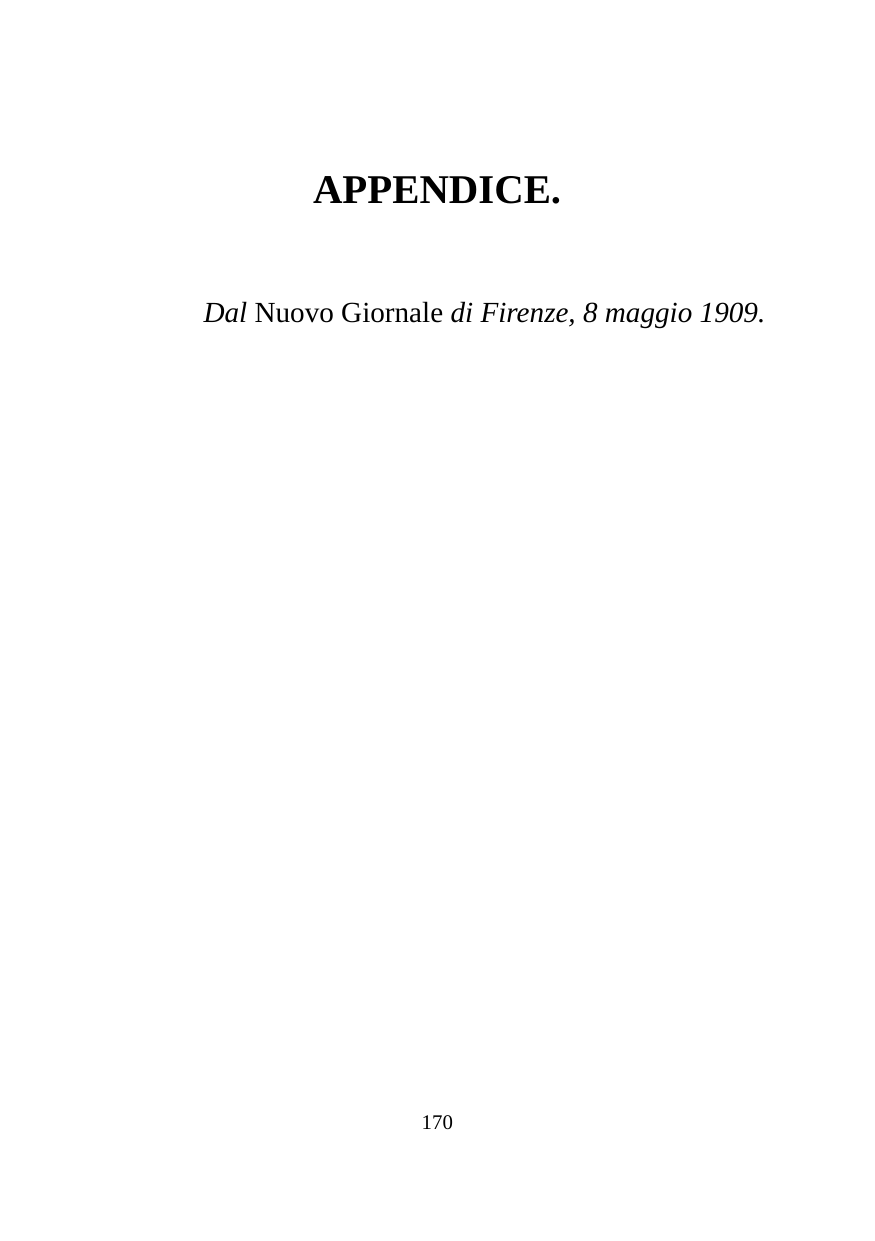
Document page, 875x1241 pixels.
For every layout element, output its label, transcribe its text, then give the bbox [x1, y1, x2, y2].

subtitle APPENDICE. [106, 165, 768, 212]
text Dal Nuovo Giornale di Firenze, 8 maggio 1909. [106, 295, 768, 328]
